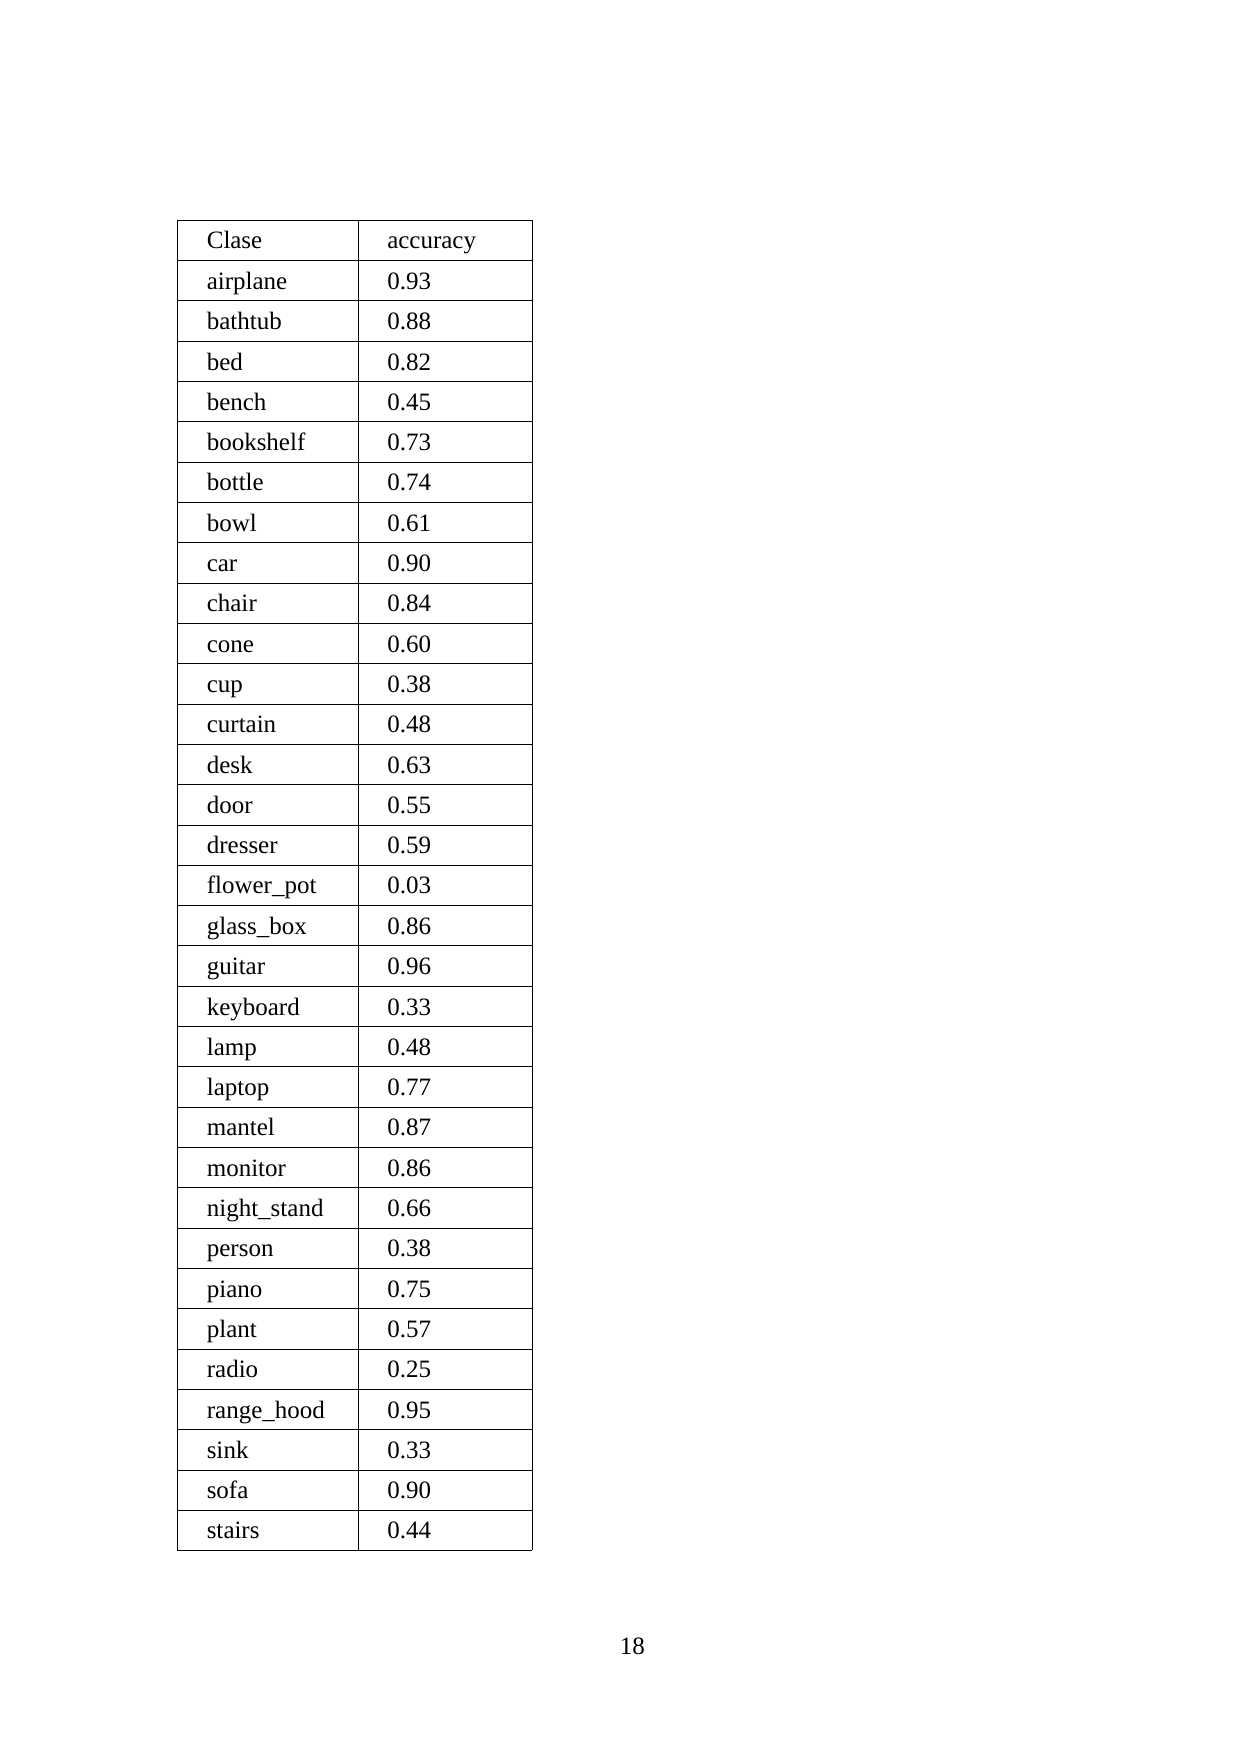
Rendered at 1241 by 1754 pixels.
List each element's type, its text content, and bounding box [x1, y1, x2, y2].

table_cell laptop [178, 1067, 358, 1107]
table_cell 0.38 [359, 664, 532, 703]
table_cell 0.84 [359, 584, 532, 623]
table_cell 0.90 [359, 1471, 532, 1510]
table_cell 0.63 [359, 745, 532, 784]
table_cell cone [178, 624, 358, 663]
table_cell 0.88 [359, 301, 532, 341]
table_cell person [178, 1229, 358, 1268]
table_cell 0.33 [359, 987, 532, 1026]
table_header accuracy [359, 221, 532, 260]
table_cell flower_pot [178, 866, 358, 905]
table_cell curtain [178, 705, 358, 744]
table_cell desk [178, 745, 358, 784]
table_cell bookshelf [178, 422, 358, 462]
table_cell 0.66 [359, 1188, 532, 1228]
table_cell keyboard [178, 987, 358, 1026]
table_cell car [178, 543, 358, 583]
table_cell bed [178, 342, 358, 381]
table_cell 0.25 [359, 1350, 532, 1389]
table_cell 0.59 [359, 826, 532, 865]
table_cell 0.96 [359, 946, 532, 986]
table_cell sink [178, 1430, 358, 1469]
table_cell sofa [178, 1471, 358, 1510]
table_cell 0.87 [359, 1108, 532, 1147]
table_cell glass_box [178, 906, 358, 945]
table_cell bowl [178, 503, 358, 542]
table_cell guitar [178, 946, 358, 986]
table_cell cup [178, 664, 358, 703]
table_cell 0.86 [359, 1148, 532, 1187]
table_cell 0.73 [359, 422, 532, 462]
table_cell night_stand [178, 1188, 358, 1228]
table_cell 0.74 [359, 463, 532, 502]
table_cell lamp [178, 1027, 358, 1066]
table_cell 0.61 [359, 503, 532, 542]
table_cell plant [178, 1309, 358, 1348]
table_cell door [178, 785, 358, 824]
table_cell 0.82 [359, 342, 532, 381]
table_cell 0.48 [359, 705, 532, 744]
table_cell dresser [178, 826, 358, 865]
table_cell airplane [178, 261, 358, 300]
table_cell chair [178, 584, 358, 623]
table_cell 0.75 [359, 1269, 532, 1308]
table_cell 0.55 [359, 785, 532, 824]
table_cell 0.33 [359, 1430, 532, 1469]
table_cell 0.90 [359, 543, 532, 583]
table_cell 0.86 [359, 906, 532, 945]
table_cell mantel [178, 1108, 358, 1147]
table_cell 0.45 [359, 382, 532, 421]
table_cell monitor [178, 1148, 358, 1187]
table_cell 0.38 [359, 1229, 532, 1268]
table_cell 0.77 [359, 1067, 532, 1107]
table_header Clase [178, 221, 358, 260]
table_cell 0.60 [359, 624, 532, 663]
table_cell bathtub [178, 301, 358, 341]
table_cell stairs [178, 1511, 358, 1550]
table_cell radio [178, 1350, 358, 1389]
table_cell piano [178, 1269, 358, 1308]
table_cell 0.57 [359, 1309, 532, 1348]
table_cell 0.93 [359, 261, 532, 300]
table_cell 0.44 [359, 1511, 532, 1550]
table_cell 0.48 [359, 1027, 532, 1066]
table_cell range_hood [178, 1390, 358, 1429]
table_cell 0.95 [359, 1390, 532, 1429]
table_cell 0.03 [359, 866, 532, 905]
table_cell bench [178, 382, 358, 421]
table_cell bottle [178, 463, 358, 502]
